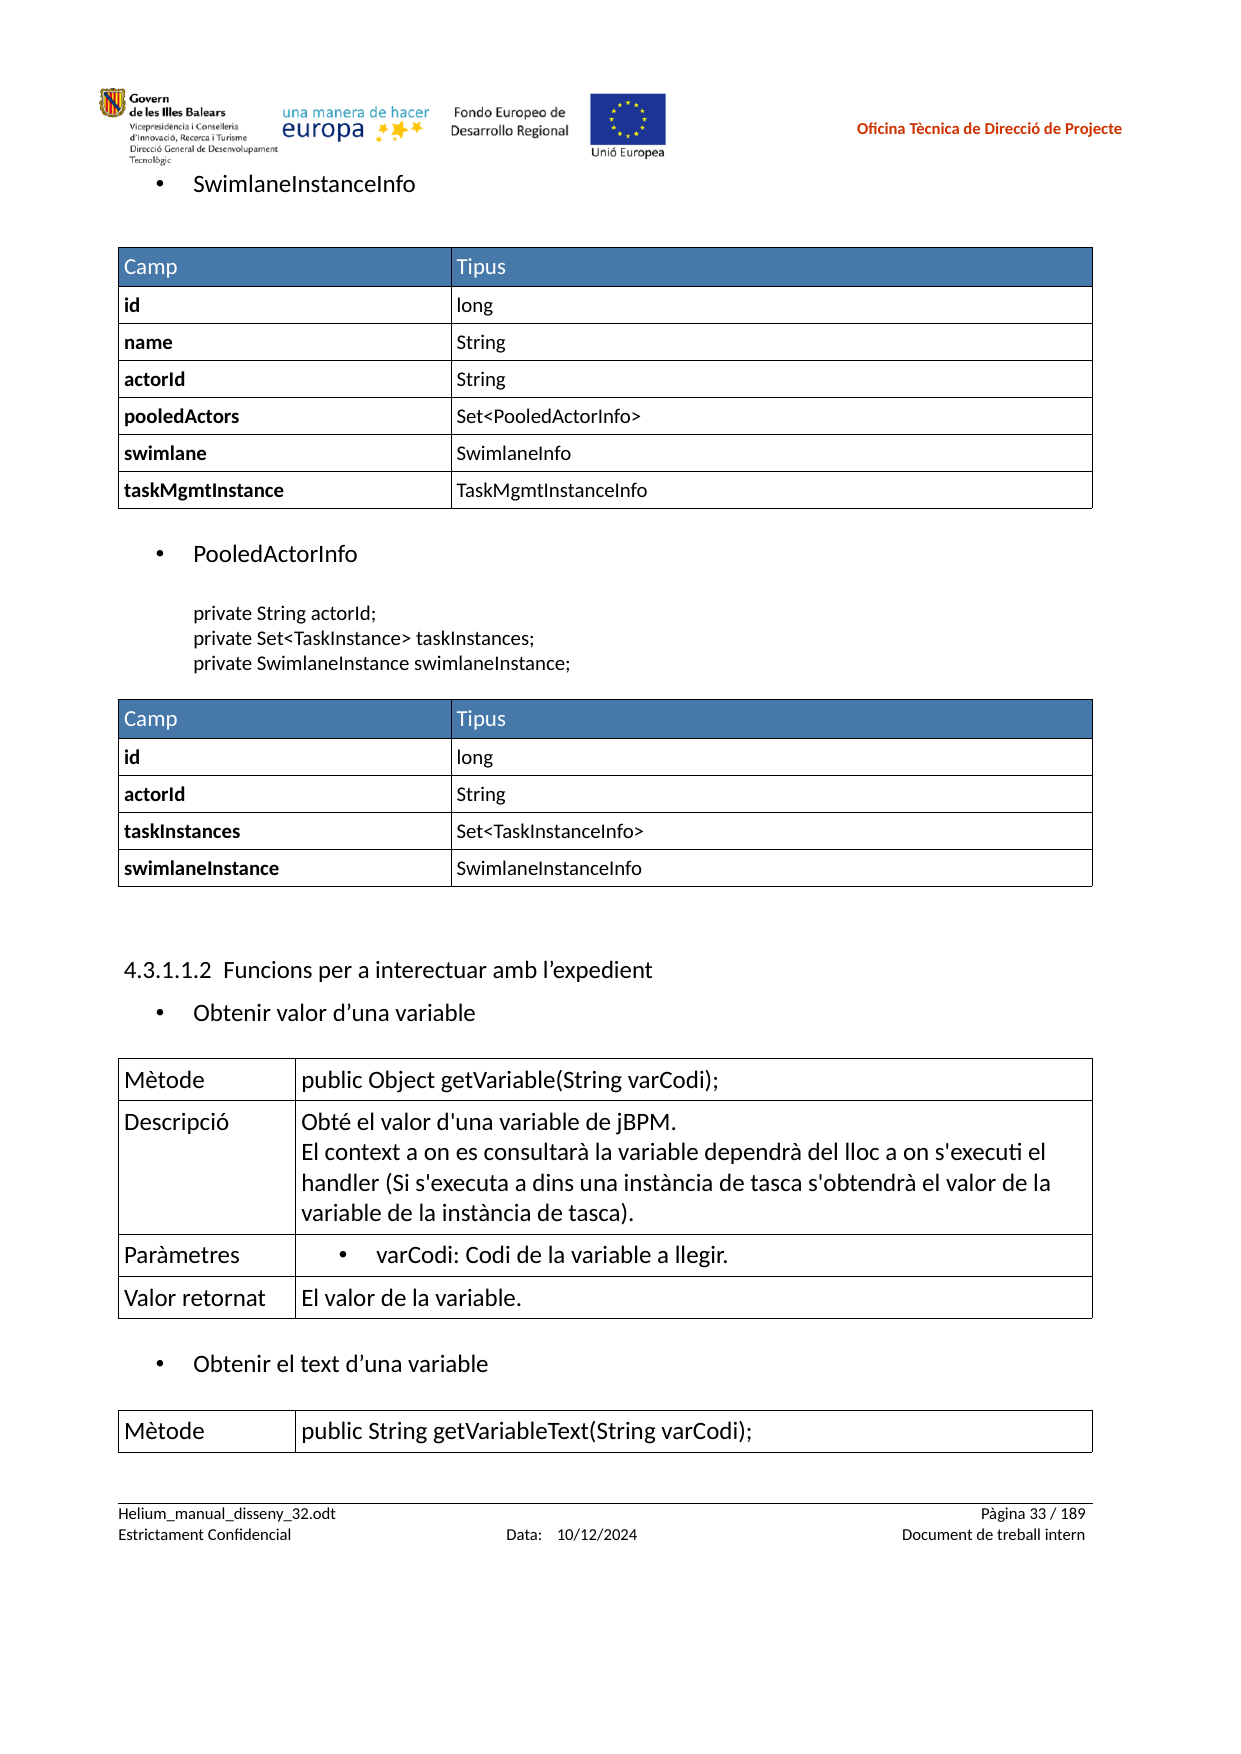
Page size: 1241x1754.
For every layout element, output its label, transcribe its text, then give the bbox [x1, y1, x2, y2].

table_cell long [452, 287, 1092, 323]
table_cell Set<TaskInstanceInfo> [452, 813, 1092, 849]
table_cell Set<PooledActorInfo> [452, 398, 1092, 434]
table_cell Obté el valor d'una variable de jBPM. El context a on es consultarà la variable dependrà del lloc a on s'executi el handler (Si s'executa a dins una instància de tasca s'obtendrà el valor de la variable de la instància de tasca). [296, 1101, 1092, 1234]
table_cell taskMgmtInstance [119, 472, 451, 508]
subtitle Funcions per a interectuar amb l’expedient [118, 954, 1122, 984]
list SwimlaneInstanceInfo [156, 168, 1122, 198]
table_cell Paràmetres [119, 1235, 295, 1276]
table_header public String getVariableText(String varCodi); [296, 1411, 1092, 1452]
list Obtenir valor d’una variable [156, 997, 1122, 1028]
table_cell SwimlaneInstanceInfo [452, 850, 1092, 886]
table_cell pooledActors [119, 398, 451, 434]
table_cell name [119, 324, 451, 360]
table_cell actorId [119, 361, 451, 397]
table_header Tipus [452, 248, 1092, 286]
list Obtenir el text d’una variable [156, 1349, 1122, 1379]
table_cell id [119, 287, 451, 323]
table_cell swimlaneInstance [119, 850, 451, 886]
table_cell String [452, 776, 1092, 812]
text private Set<TaskInstance> taskInstances; [118, 625, 1122, 651]
table_header Camp [119, 700, 451, 738]
list PooledActorInfo [156, 539, 1122, 569]
picture [99, 87, 668, 166]
table_header Mètode [119, 1411, 295, 1452]
table_cell Valor retornat [119, 1277, 295, 1318]
table_cell String [452, 361, 1092, 397]
table_cell TaskMgmtInstanceInfo [452, 472, 1092, 508]
text private SwimlaneInstance swimlaneInstance; [118, 651, 1122, 676]
text private String actorId; [118, 600, 1122, 625]
table_header Mètode [119, 1059, 295, 1100]
table_cell String [452, 324, 1092, 360]
table_header Tipus [452, 700, 1092, 738]
table_cell taskInstances [119, 813, 451, 849]
table_cell varCodi: Codi de la variable a llegir. [296, 1235, 1092, 1276]
table_cell long [452, 739, 1092, 775]
table_cell SwimlaneInfo [452, 435, 1092, 471]
table_header public Object getVariable(String varCodi); [296, 1059, 1092, 1100]
table_cell id [119, 739, 451, 775]
table_cell actorId [119, 776, 451, 812]
table_cell Descripció [119, 1101, 295, 1234]
table_header Camp [119, 248, 451, 286]
table_cell El valor de la variable. [296, 1277, 1092, 1318]
table_cell swimlane [119, 435, 451, 471]
